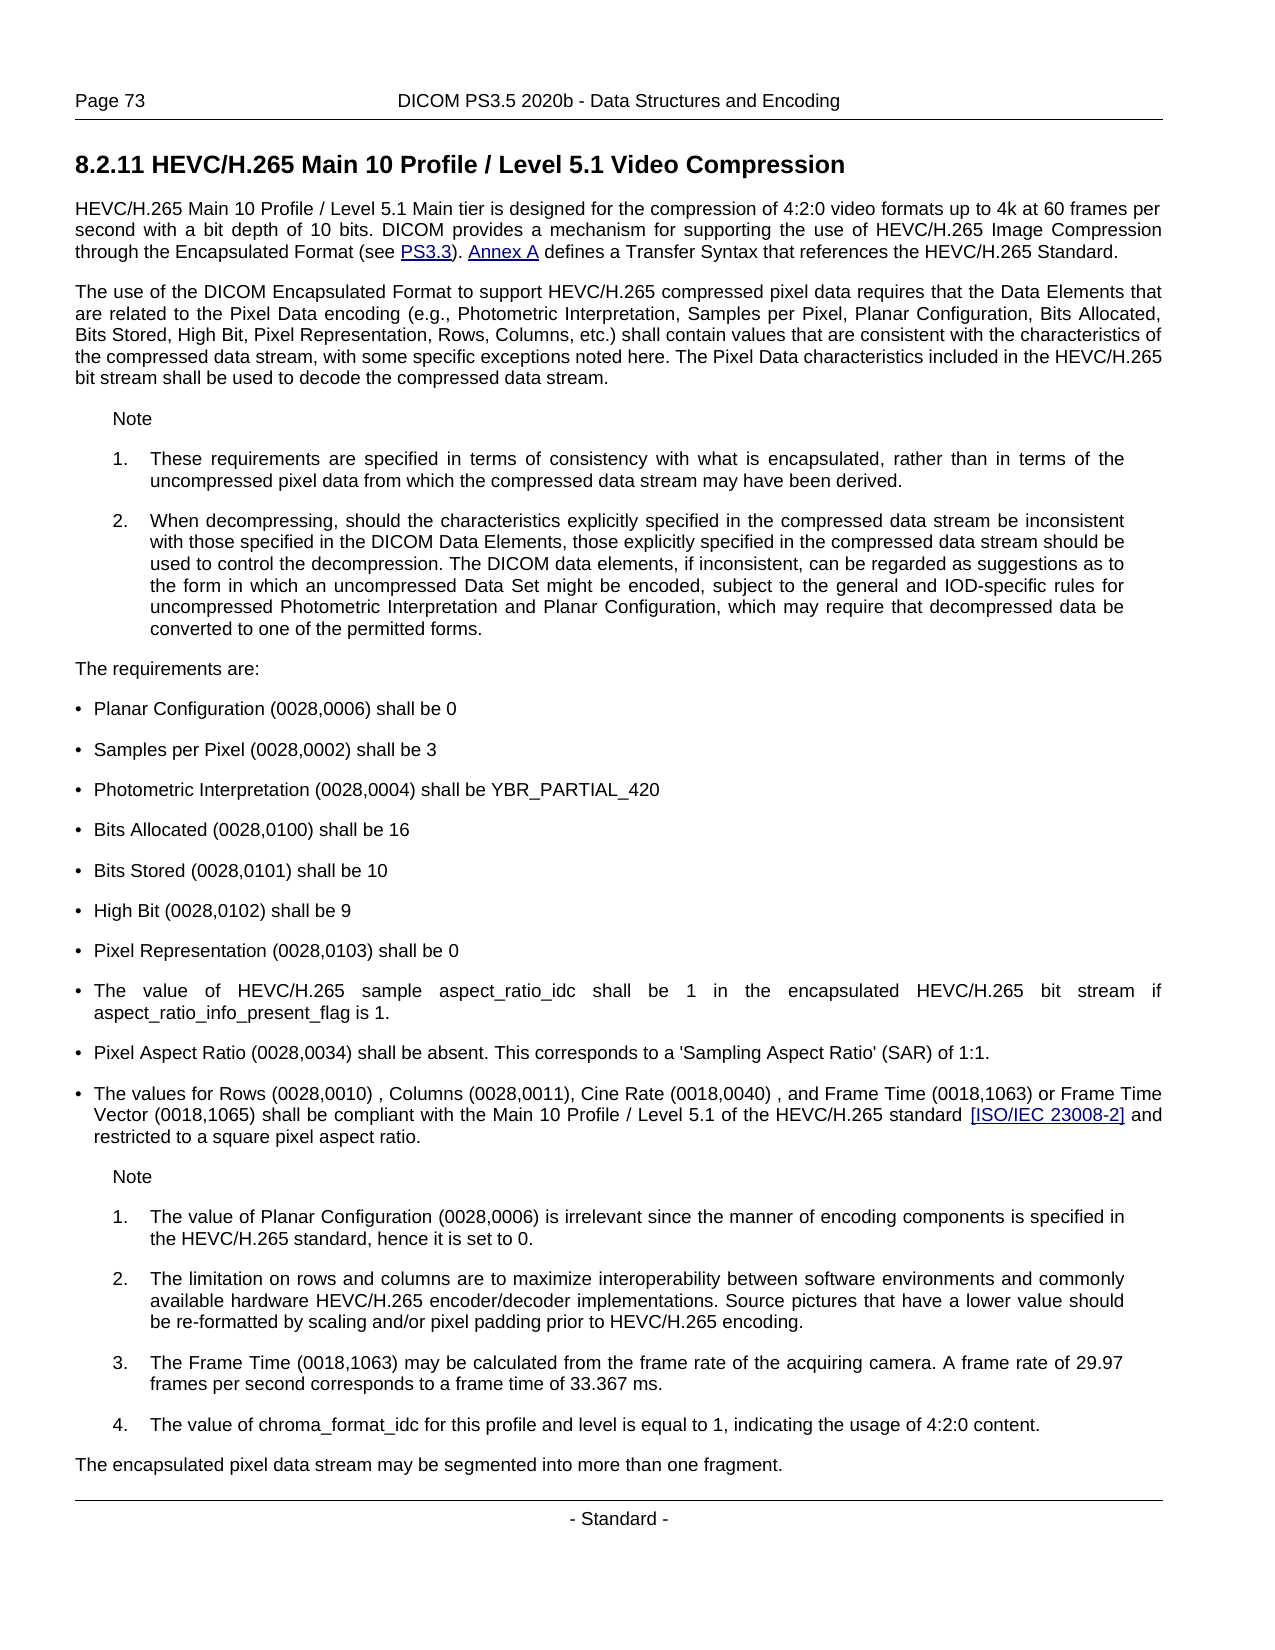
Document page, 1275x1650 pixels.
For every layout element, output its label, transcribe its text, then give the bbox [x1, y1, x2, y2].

text Note [112, 1166, 1125, 1187]
text 1. The value of Planar Configuration (0028,0006) is irrelevant since the manner of encoding components is specified in the HEVC/H.265 standard, hence it is set to 0. [112, 1206, 1125, 1249]
text • Pixel Aspect Ratio (0028,0034) shall be absent. This corresponds to a 'Sampling Aspect Ratio' (SAR) of 1:1. [75, 1042, 1162, 1064]
text • Samples per Pixel (0028,0002) shall be 3 [75, 738, 1162, 760]
text • Photometric Interpretation (0028,0004) shall be YBR_PARTIAL_420 [75, 779, 1162, 800]
text Note [112, 407, 1125, 429]
text The encapsulated pixel data stream may be segmented into more than one fragment. [75, 1454, 1162, 1475]
text HEVC/H.265 Main 10 Profile / Level 5.1 Main tier is designed for the compression of 4:2:0 video formats up to 4k at 60 frames per second with a bit depth of 10 bits. DICOM provides a mechanism for supporting the use of HEVC/H.265 Image Compression through the Encapsulated Format (see PS3.3). Annex A defines a Transfer Syntax that references the HEVC/H.265 Standard. [75, 197, 1162, 262]
text The use of the DICOM Encapsulated Format to support HEVC/H.265 compressed pixel data requires that the Data Elements that are related to the Pixel Data encoding (e.g., Photometric Interpretation, Samples per Pixel, Planar Configuration, Bits Allocated, Bits Stored, High Bit, Pixel Representation, Rows, Columns, etc.) shall contain values that are consistent with the characteristics of the compressed data stream, with some specific exceptions noted here. The Pixel Data characteristics included in the HEVC/H.265 bit stream shall be used to decode the compressed data stream. [75, 281, 1162, 389]
text • Bits Stored (0028,0101) shall be 10 [75, 859, 1162, 881]
text 2. The limitation on rows and columns are to maximize interoperability between software environments and commonly available hardware HEVC/H.265 encoder/decoder implementations. Source pictures that have a lower value should be re-formatted by scaling and/or pixel padding prior to HEVC/H.265 encoding. [112, 1268, 1125, 1333]
text • The value of HEVC/H.265 sample aspect_ratio_idc shall be 1 in the encapsulated HEVC/H.265 bit stream if aspect_ratio_info_present_flag is 1. [75, 980, 1162, 1023]
text 3. The Frame Time (0018,1063) may be calculated from the frame rate of the acquiring camera. A frame rate of 29.97 frames per second corresponds to a frame time of 33.367 ms. [112, 1352, 1125, 1395]
text • The values for Rows (0028,0010) , Columns (0028,0011), Cine Rate (0018,0040) , and Frame Time (0018,1063) or Frame Time Vector (0018,1065) shall be compliant with the Main 10 Profile / Level 5.1 of the HEVC/H.265 standard [ISO/IEC 23008-2] and restricted to a square pixel aspect ratio. [75, 1082, 1162, 1147]
text 4. The value of chroma_format_idc for this profile and level is equal to 1, indicating the usage of 4:2:0 content. [112, 1413, 1125, 1435]
text • Pixel Representation (0028,0103) shall be 0 [75, 940, 1162, 962]
text 8.2.11 HEVC/H.265 Main 10 Profile / Level 5.1 Video Compression [75, 150, 1162, 179]
text The requirements are: [75, 658, 1162, 679]
text 2. When decompressing, should the characteristics explicitly specified in the compressed data stream be inconsistent with those specified in the DICOM Data Elements, those explicitly specified in the compressed data stream should be used to control the decompression. The DICOM data elements, if inconsistent, can be regarded as suggestions as to the form in which an uncompressed Data Set might be encoded, subject to the general and IOD-specific rules for uncompressed Photometric Interpretation and Planar Configuration, which may require that decompressed data be converted to one of the permitted forms. [112, 510, 1125, 639]
text • Planar Configuration (0028,0006) shall be 0 [75, 698, 1162, 720]
text • Bits Allocated (0028,0100) shall be 16 [75, 819, 1162, 841]
text • High Bit (0028,0102) shall be 9 [75, 900, 1162, 921]
text 1. These requirements are specified in terms of consistency with what is encapsulated, rather than in terms of the uncompressed pixel data from which the compressed data stream may have been derived. [112, 448, 1125, 491]
